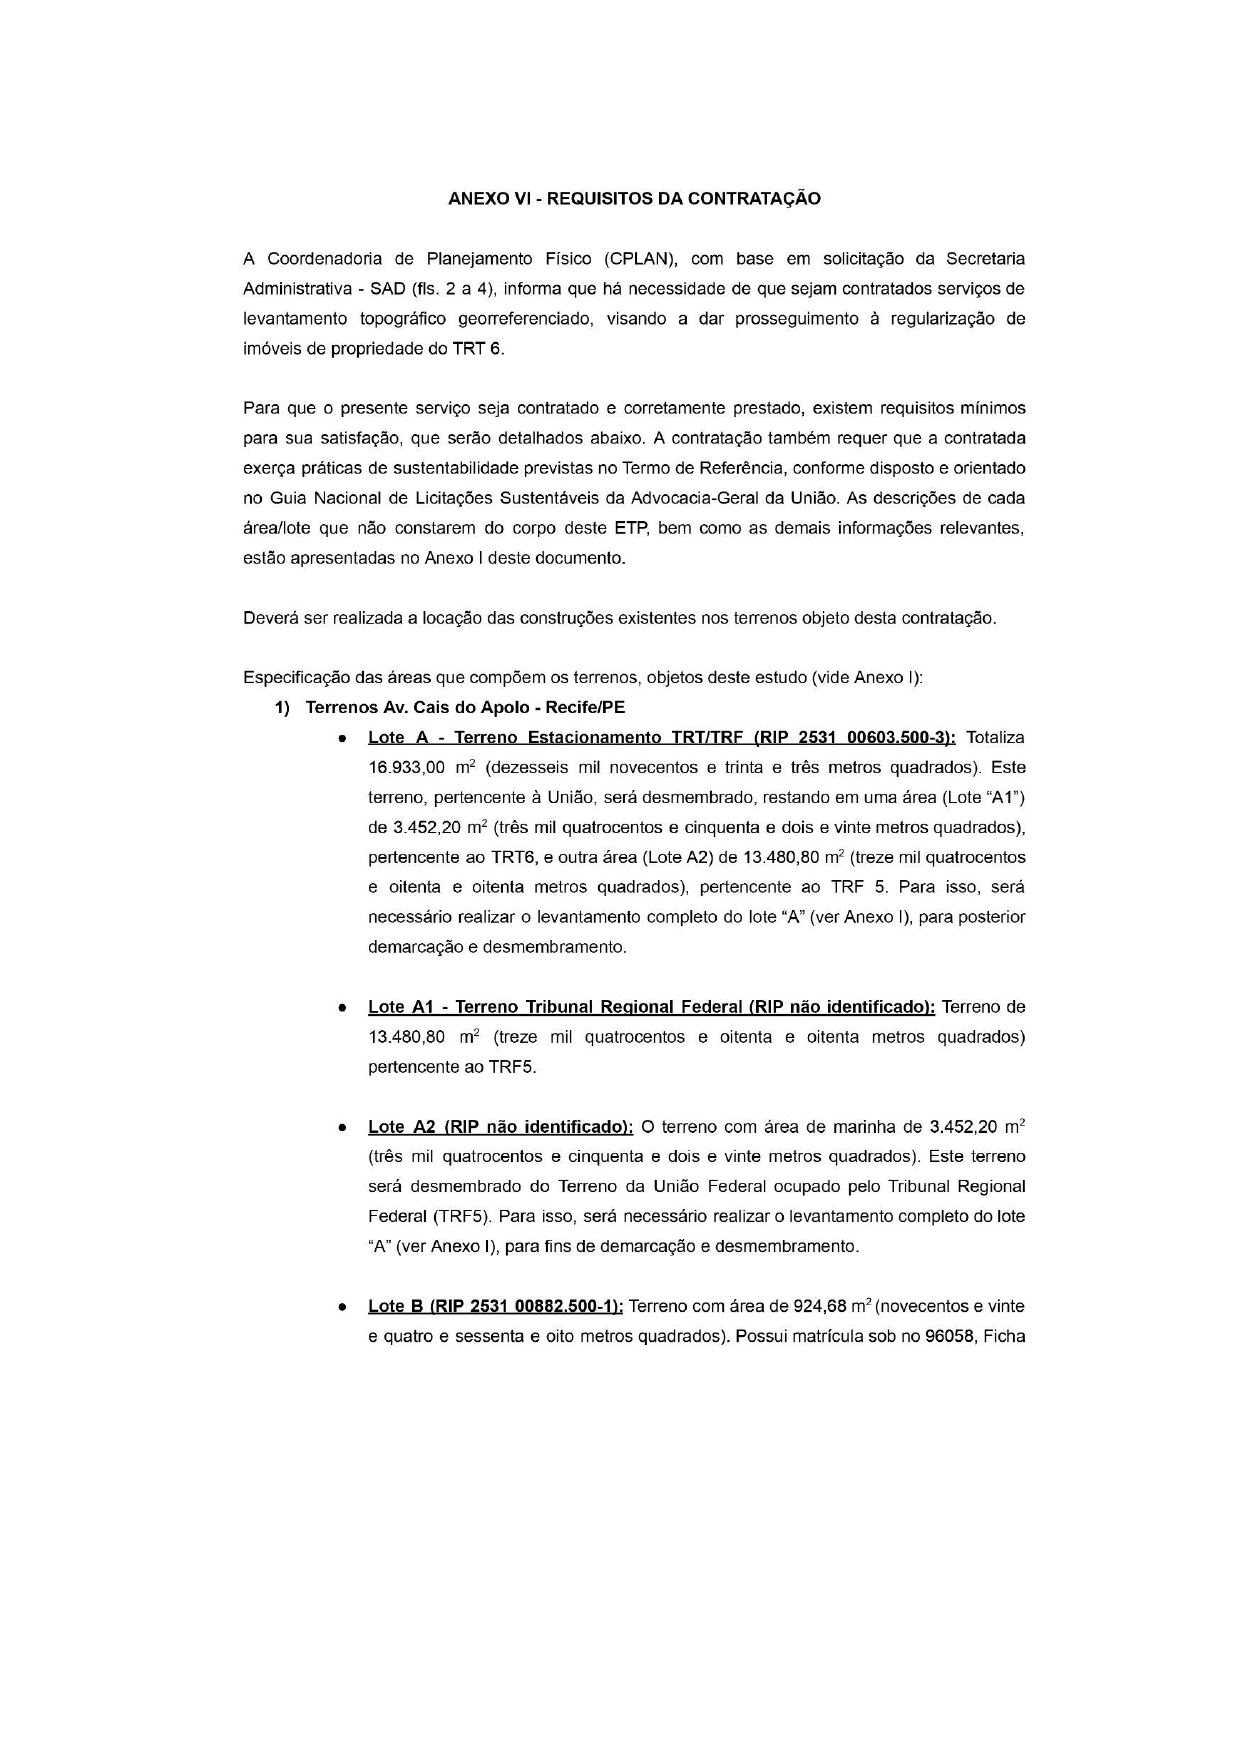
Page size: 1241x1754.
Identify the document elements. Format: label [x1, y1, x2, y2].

picture [118, 63, 1152, 1524]
